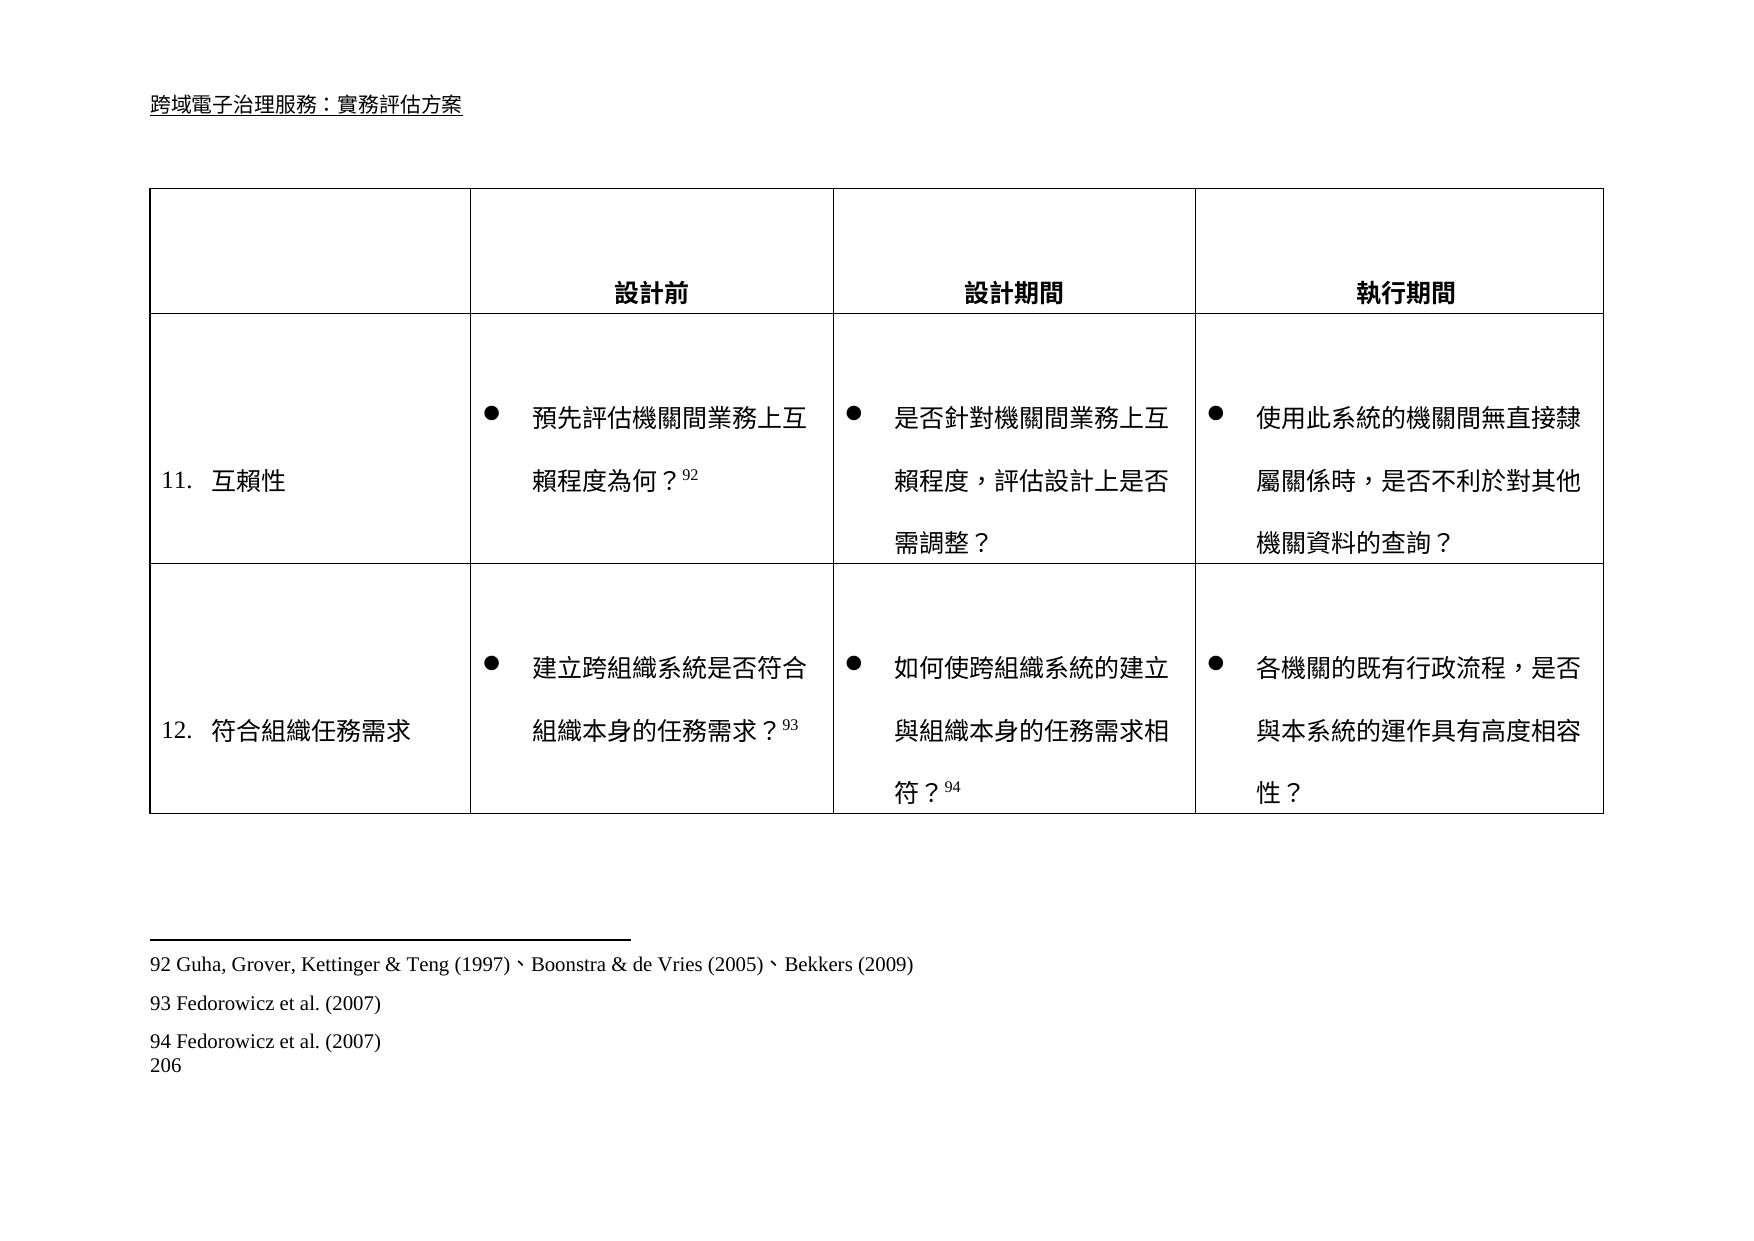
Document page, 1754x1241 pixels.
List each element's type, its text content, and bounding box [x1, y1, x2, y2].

table_cell 預先評估機關間業務上互賴程度為何？ [471, 314, 833, 562]
table_cell 是否針對機關間業務上互賴程度，評估設計上是否需調整？ [834, 314, 1195, 562]
table_header 執行期間 [1196, 189, 1603, 312]
table_header [151, 189, 470, 312]
table_header 設計期間 [834, 189, 1195, 312]
table_cell 符合組織任務需求 [151, 564, 470, 812]
table_cell 如何使跨組織系統的建立與組織本身的任務需求相符？ [834, 564, 1195, 812]
table_cell 各機關的既有行政流程，是否與本系統的運作具有高度相容性？ [1196, 564, 1603, 812]
table_header 設計前 [471, 189, 833, 312]
table_cell 使用此系統的機關間無直接隸屬關係時，是否不利於對其他機關資料的查詢？ [1196, 314, 1603, 562]
table_cell 互賴性 [151, 314, 470, 562]
table_cell 建立跨組織系統是否符合組織本身的任務需求？ [471, 564, 833, 812]
